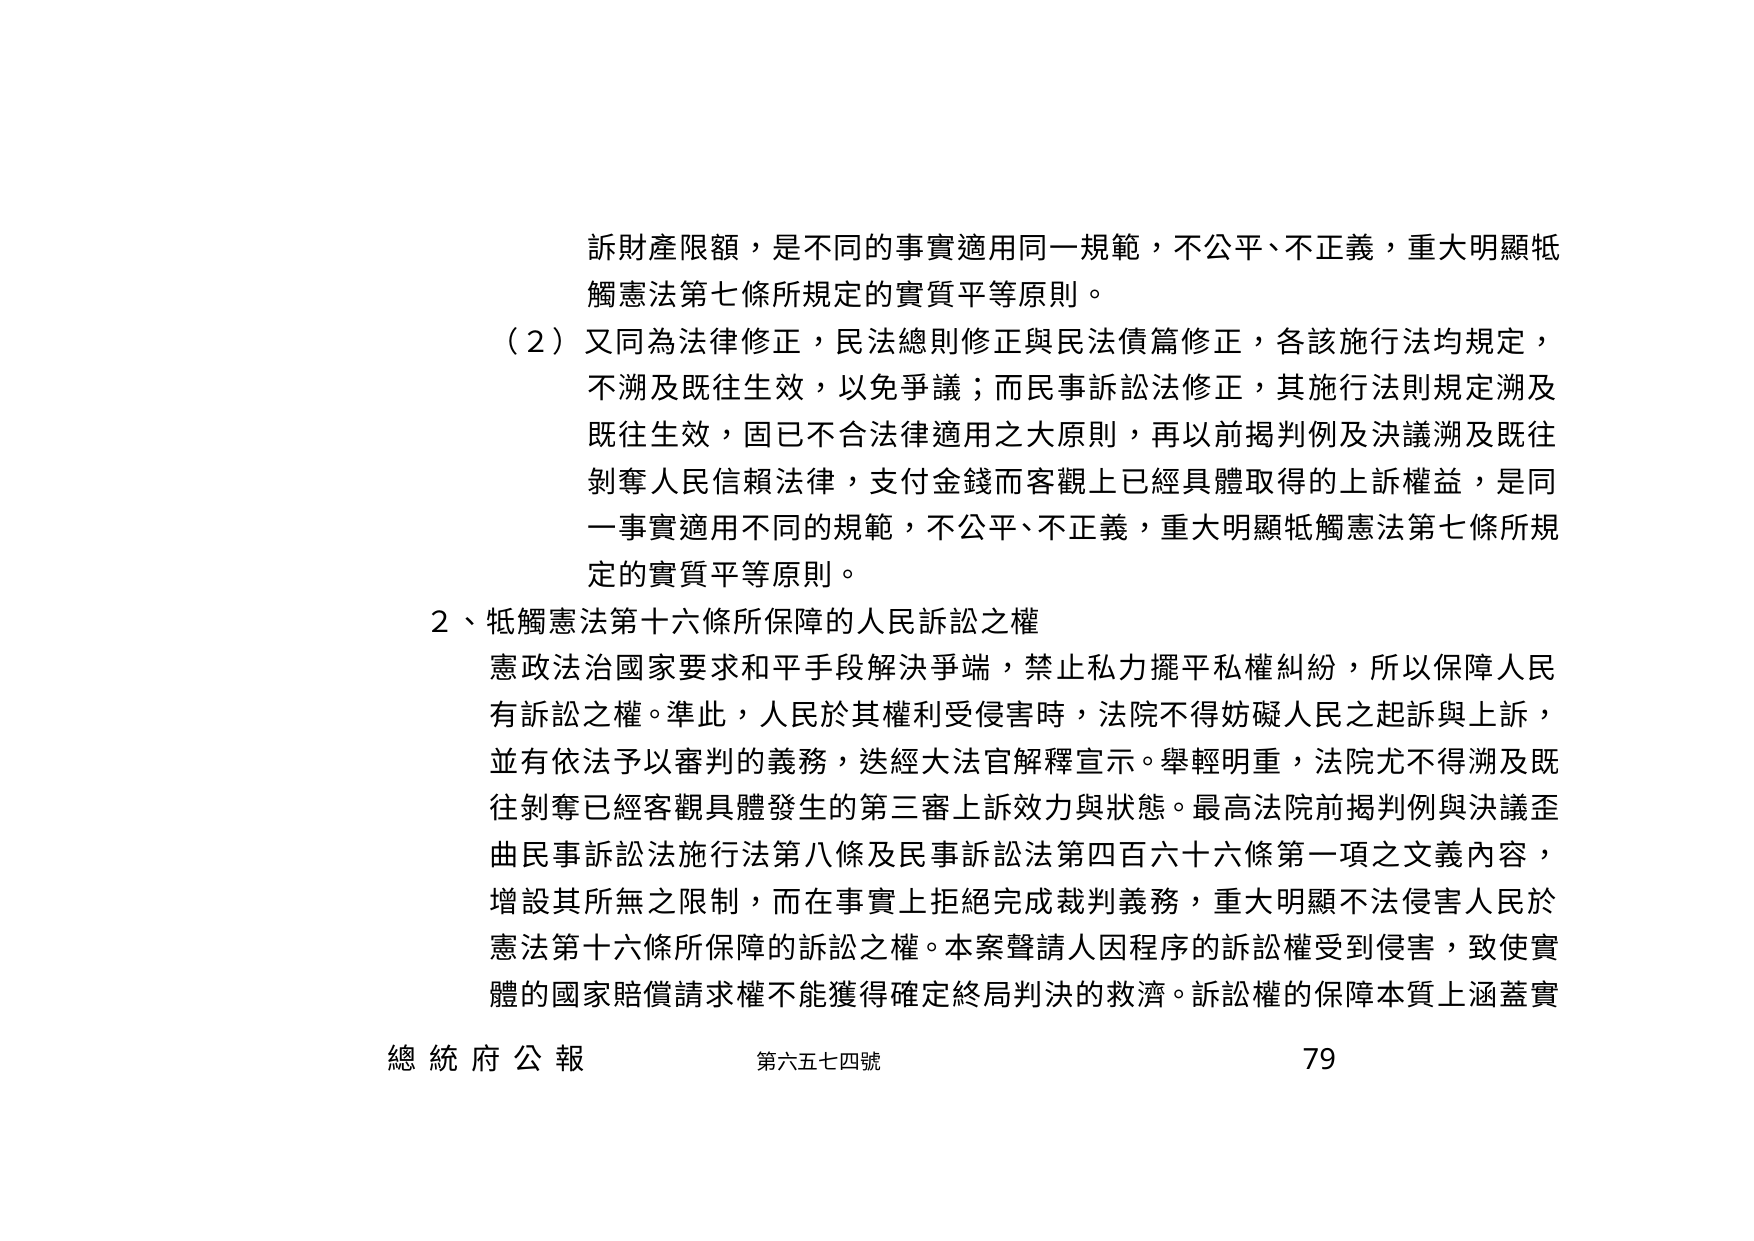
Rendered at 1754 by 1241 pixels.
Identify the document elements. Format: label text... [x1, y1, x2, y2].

text 憲政法治國家要求和平手段解決爭端，禁止私力擺平私權糾紛，所以保障人民有訴訟之權。準此，人民於其權利受侵害時，法院不得妨礙人民之起訴與上訴，並有依法予以審判的義務，迭經大法官解釋宣示。舉輕明重，法院尤不得溯及既往剝奪已經客觀具體發生的第三審上訴效力與狀態。最高法院前揭判例與決議歪曲民事訴訟法施行法第八條及民事訴訟法第四百六十六條第一項之文義內容，增設其所無之限制，而在事實上拒絕完成裁判義務，重大明顯不法侵害人民於憲法第十六條所保障的訴訟之權。本案聲請人因程序的訴訟權受到侵害，致使實體的國家賠償請求權不能獲得確定終局判決的救濟。訴訟權的保障本質上涵蓋實 [489, 642, 1559, 1015]
text ２、牴觸憲法第十六條所保障的人民訴訟之權 [425, 595, 1559, 642]
text （２）又同為法律修正，民法總則修正與民法債篇修正，各該施行法均規定，不溯及既往生效，以免爭議；而民事訴訟法修正，其施行法則規定溯及既往生效，固已不合法律適用之大原則，再以前揭判例及決議溯及既往剝奪人民信賴法律，支付金錢而客觀上已經具體取得的上訴權益，是同一事實適用不同的規範，不公平、不正義，重大明顯牴觸憲法第七條所規定的實質平等原則。 [489, 315, 1559, 595]
text 訴財產限額，是不同的事實適用同一規範，不公平、不正義，重大明顯牴觸憲法第七條所規定的實質平等原則。 [489, 222, 1559, 315]
